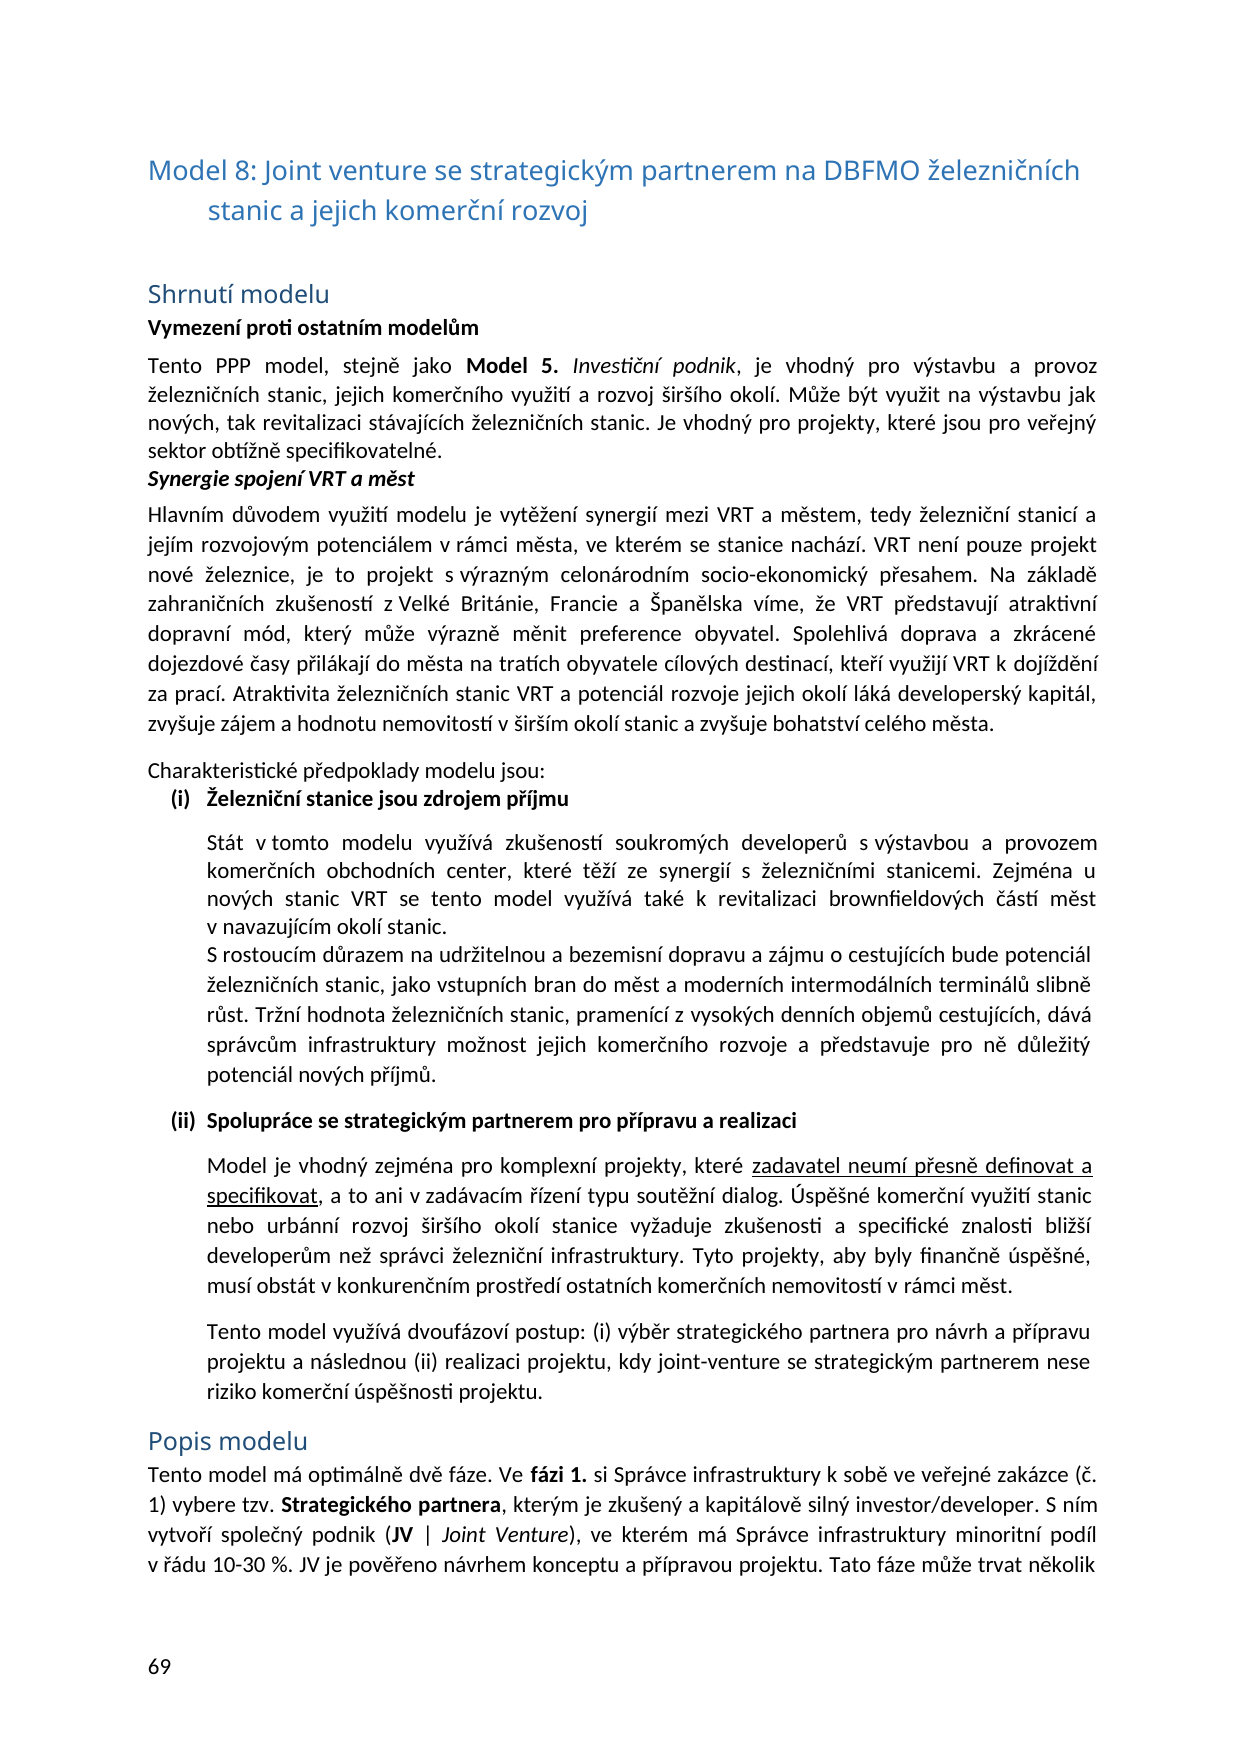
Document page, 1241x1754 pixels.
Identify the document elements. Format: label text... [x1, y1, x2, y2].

text Stát v tomto modelu využívá zkušeností soukromých developerů s výstavbou a provozem komerčních obchodních center, které těží ze synergií s železničními stanicemi. Zejména u nových stanic VRT se tento model využívá také k revitalizaci brownfieldových částí měst v navazujícím okolí stanic. [207, 828, 1098, 941]
text Tento PPP model, stejně jako Model 5. Investiční podnik, je vhodný pro výstavbu a provoz železničních stanic, jejich komerčního využití a rozvoj širšího okolí. Může být využit na výstavbu jak nových, tak revitalizaci stávajících železničních stanic. Je vhodný pro projekty, které jsou pro veřejný sektor obtížně specifikovatelné. [148, 352, 1098, 464]
subtitle Popis modelu [148, 1424, 1093, 1458]
subtitle Shrnutí modelu [148, 277, 1093, 311]
text Tento model využívá dvoufázoví postup: (i) výběr strategického partnera pro návrh a přípravu projektu a následnou (ii) realizaci projektu, kdy joint-venture se strategickým partnerem nese riziko komerční úspěšnosti projektu. [207, 1317, 1093, 1405]
text S rostoucím důrazem na udržitelnou a bezemisní dopravu a zájmu o cestujících bude potenciál železničních stanic, jako vstupních bran do měst a moderních intermodálních terminálů slibně růst. Tržní hodnota železničních stanic, pramenící z vysokých denních objemů cestujících, dává správcům infrastruktury možnost jejich komerčního rozvoje a představuje pro ně důležitý potenciál nových příjmů. [207, 941, 1093, 1088]
list Železniční stanice jsou zdrojem příjmu [170, 784, 1098, 812]
text Hlavním důvodem využití modelu je vytěžení synergií mezi VRT a městem, tedy železniční stanicí a jejím rozvojovým potenciálem v rámci města, ve kterém se stanice nachází. VRT není pouze projekt nové železnice, je to projekt s výrazným celonárodním socio-ekonomický přesahem. Na základě zahraničních zkušeností z Velké Británie, Francie a Španělska víme, že VRT představují atraktivní dopravní mód, který může výrazně měnit preference obyvatel. Spolehlivá doprava a zkrácené dojezdové časy přilákají do města na tratích obyvatele cílových destinací, kteří využijí VRT k dojíždění za prací. Atraktivita železničních stanic VRT a potenciál rozvoje jejich okolí láká developerský kapitál, zvyšuje zájem a hodnotu nemovitostí v širším okolí stanic a zvyšuje bohatství celého města. [148, 500, 1098, 737]
text Model je vhodný zejména pro komplexní projekty, které zadavatel neumí přesně definovat a specifikovat, a to ani v zadávacím řízení typu soutěžní dialog. Úspěšné komerční využití stanic nebo urbánní rozvoj širšího okolí stanice vyžaduje zkušenosti a specifické znalosti bližší developerům než správci železniční infrastruktury. Tyto projekty, aby byly finančně úspěšné, musí obstát v konkurenčním prostředí ostatních komerčních nemovitostí v rámci měst. [207, 1151, 1093, 1299]
text Vymezení proti ostatním modelům [148, 313, 1098, 341]
subtitle Model 8: Joint venture se strategickým partnerem na DBFMO železničních stanic a jejich komerční rozvoj [148, 152, 1093, 228]
list Spolupráce se strategickým partnerem pro přípravu a realizaci [170, 1107, 1098, 1135]
text Charakteristické předpoklady modelu jsou: [148, 756, 1098, 784]
text Tento model má optimálně dvě fáze. Ve fázi 1. si Správce infrastruktury k sobě ve veřejné zakázce (č. 1) vybere tzv. Strategického partnera, kterým je zkušený a kapitálově silný investor/developer. S ním vytvoří společný podnik (JV | Joint Venture), ve kterém má Správce infrastruktury minoritní podíl v řádu 10-30 %. JV je pověřeno návrhem konceptu a přípravou projektu. Tato fáze může trvat několik [148, 1460, 1098, 1578]
text Synergie spojení VRT a měst [148, 464, 1098, 492]
